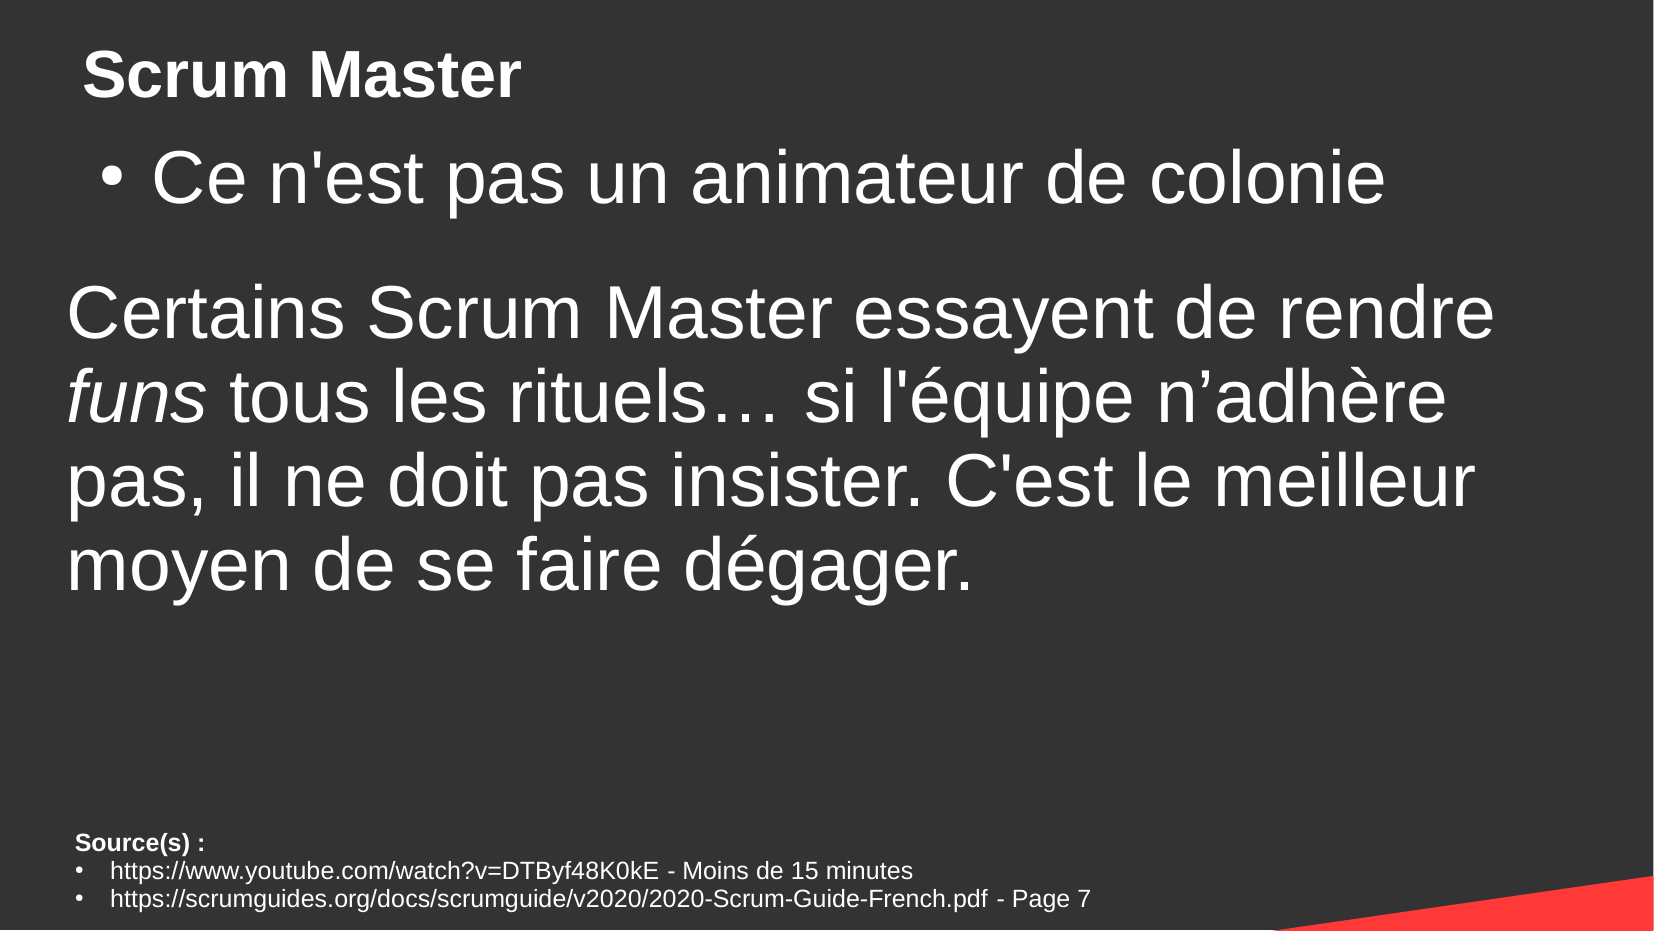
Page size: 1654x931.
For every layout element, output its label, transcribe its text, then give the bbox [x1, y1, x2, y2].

text_box Source(s) : https://www.youtube.com/watch?v=DTByf48K0kE - Moins de 15 minutes https://scrumguides.org/docs/scrumguide/v2020/2020-Scrum-Guide-French.pdf - Page 7 [59, 821, 1546, 920]
text_box Certains Scrum Master essayent de rendre funs tous les rituels… si l'équipe n’adhère pas, il ne doit pas insister. C'est le meilleur moyen de se faire dégager. [52, 263, 1602, 615]
list Ce n'est pas un animateur de colonie [80, 135, 1620, 237]
text_box [1271, 875, 1654, 931]
title Scrum Master [82, 37, 1571, 122]
